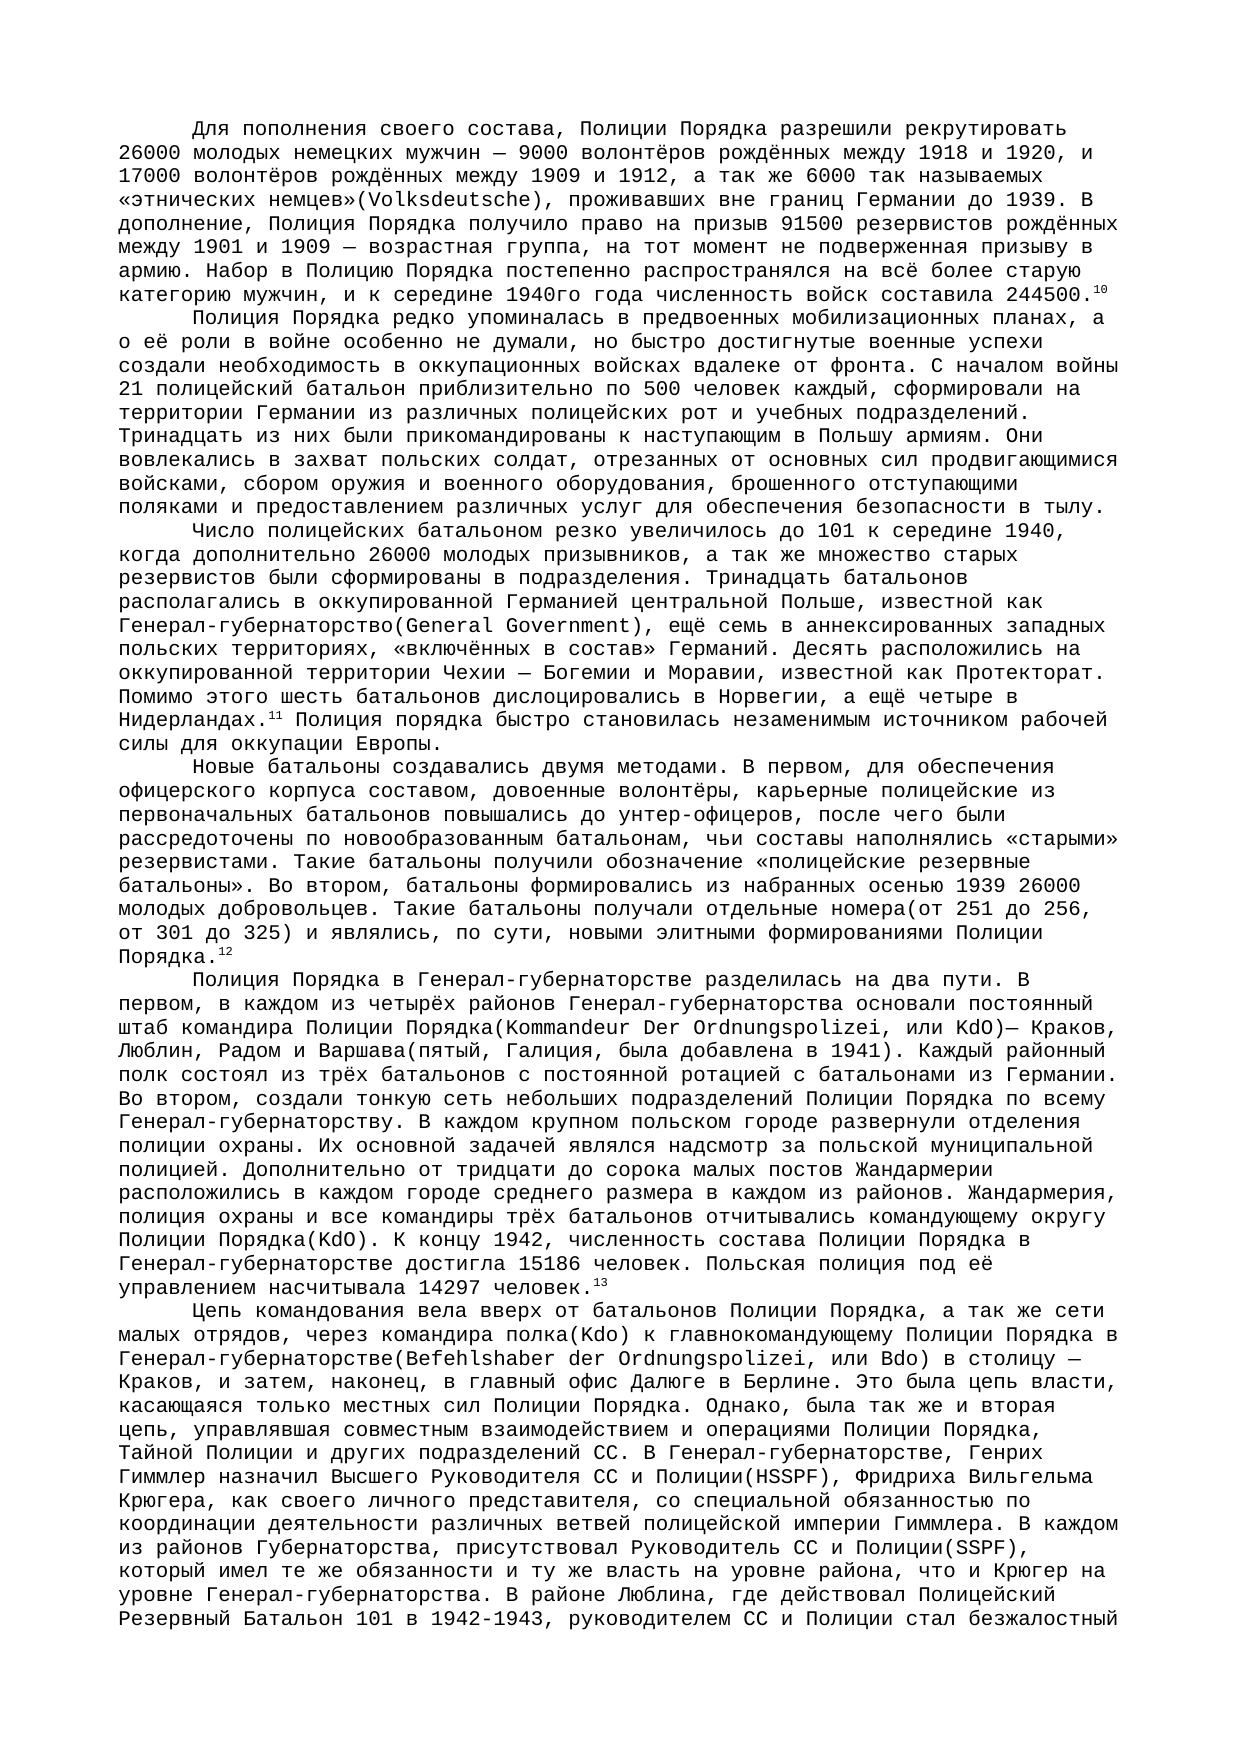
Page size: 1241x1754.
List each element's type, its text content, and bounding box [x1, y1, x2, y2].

text Для пополнения своего состава, Полиции Порядка разрешили рекрутировать 26000 молодых немецких мужчин — 9000 волонтёров рождённых между 1918 и 1920, и 17000 волонтёров рождённых между 1909 и 1912, а так же 6000 так называемых «этнических немцев»(Volksdeutsche), проживавших вне границ Германии до 1939. В дополнение, Полиция Порядка получило право на призыв 91500 резервистов рождённых между 1901 и 1909 — возрастная группа, на тот момент не подверженная призыву в армию. Набор в Полицию Порядка постепенно распространялся на всё более старую категорию мужчин, и к середине 1940го года численность войск составила 244500. Полиция Порядка редко упоминалась в предвоенных мобилизационных планах, а о её роли в войне особенно не думали, но быстро достигнутые военные успехи создали необходимость в оккупационных войсках вдалеке от фронта. С началом войны 21 полицейский батальон приблизительно по 500 человек каждый, сформировали на территории Германии из различных полицейских рот и учебных подразделений. Тринадцать из них были прикомандированы к наступающим в Польшу армиям. Они вовлекались в захват польских солдат, отрезанных от основных сил продвигающимися войсками, сбором оружия и военного оборудования, брошенного отступающими поляками и предоставлением различных услуг для обеспечения безопасности в тылу. Число полицейских батальоном резко увеличилось до 101 к середине 1940, когда дополнительно 26000 молодых призывников, а так же множество старых резервистов были сформированы в подразделения. Тринадцать батальонов располагались в оккупированной Германией центральной Польше, известной как Генерал-губернаторство(General Government), ещё семь в аннексированных западных польских территориях, «включённых в состав» Германий. Десять расположились на оккупированной территории Чехии — Богемии и Моравии, известной как Протекторат. Помимо этого шесть батальонов дислоцировались в Норвегии, а ещё четыре в Нидерландах. Полиция порядка быстро становилась незаменимым источником рабочей силы для оккупации Европы. [118, 118, 1122, 757]
text Новые батальоны создавались двумя методами. В первом, для обеспечения офицерского корпуса составом, довоенные волонтёры, карьерные полицейские из первоначальных батальонов повышались до унтер-офицеров, после чего были рассредоточены по новообразованным батальонам, чьи составы наполнялись «старыми» резервистами. Такие батальоны получили обозначение «полицейские резервные батальоны». Во втором, батальоны формировались из набранных осенью 1939 26000 молодых добровольцев. Такие батальоны получали отдельные номера(от 251 до 256, от 301 до 325) и являлись, по сути, новыми элитными формированиями Полиции Порядка. [118, 757, 1122, 969]
text Полиция Порядка в Генерал-губернаторстве разделилась на два пути. В первом, в каждом из четырёх районов Генерал-губернаторства основали постоянный штаб командира Полиции Порядка(Kommandeur Der Ordnungspolizei, или KdO)— Краков, Люблин, Радом и Варшава(пятый, Галиция, была добавлена в 1941). Каждый районный полк состоял из трёх батальонов с постоянной ротацией с батальонами из Германии. Во втором, создали тонкую сеть небольших подразделений Полиции Порядка по всему Генерал-губернаторству. В каждом крупном польском городе развернули отделения полиции охраны. Их основной задачей являлся надсмотр за польской муниципальной полицией. Дополнительно от тридцати до сорока малых постов Жандармерии расположились в каждом городе среднего размера в каждом из районов. Жандармерия, полиция охраны и все командиры трёх батальонов отчитывались командующему округу Полиции Порядка(KdO). К концу 1942, численность состава Полиции Порядка в Генерал-губернаторстве достигла 15186 человек. Польская полиция под её управлением насчитывала 14297 человек. [118, 969, 1122, 1300]
text Цепь командования вела вверх от батальонов Полиции Порядка, а так же сети малых отрядов, через командира полка(Kdo) к главнокомандующему Полиции Порядка в Генерал-губернаторстве(Befehlshaber der Ordnungspolizei, или Bdo) в столицу — Краков, и затем, наконец, в главный офис Далюге в Берлине. Это была цепь власти, касающаяся только местных сил Полиции Порядка. Однако, была так же и вторая цепь, управлявшая совместным взаимодействием и операциями Полиции Порядка, Тайной Полиции и других подразделений СС. В Генерал-губернаторстве, Генрих Гиммлер назначил Высшего Руководителя СС и Полиции(HSSPF), Фридриха Вильгельма Крюгера, как своего личного представителя, со специальной обязанностью по координации деятельности различных ветвей полицейской империи Гиммлера. В каждом из районов Губернаторства, присутствовал Руководитель СС и Полиции(SSPF), который имел те же обязанности и ту же власть на уровне района, что и Крюгер на уровне Генерал-губернаторства. В районе Люблина, где действовал Полицейский Резервный Батальон 101 в 1942-1943, руководителем СС и Полиции стал безжалостный [118, 1300, 1122, 1631]
